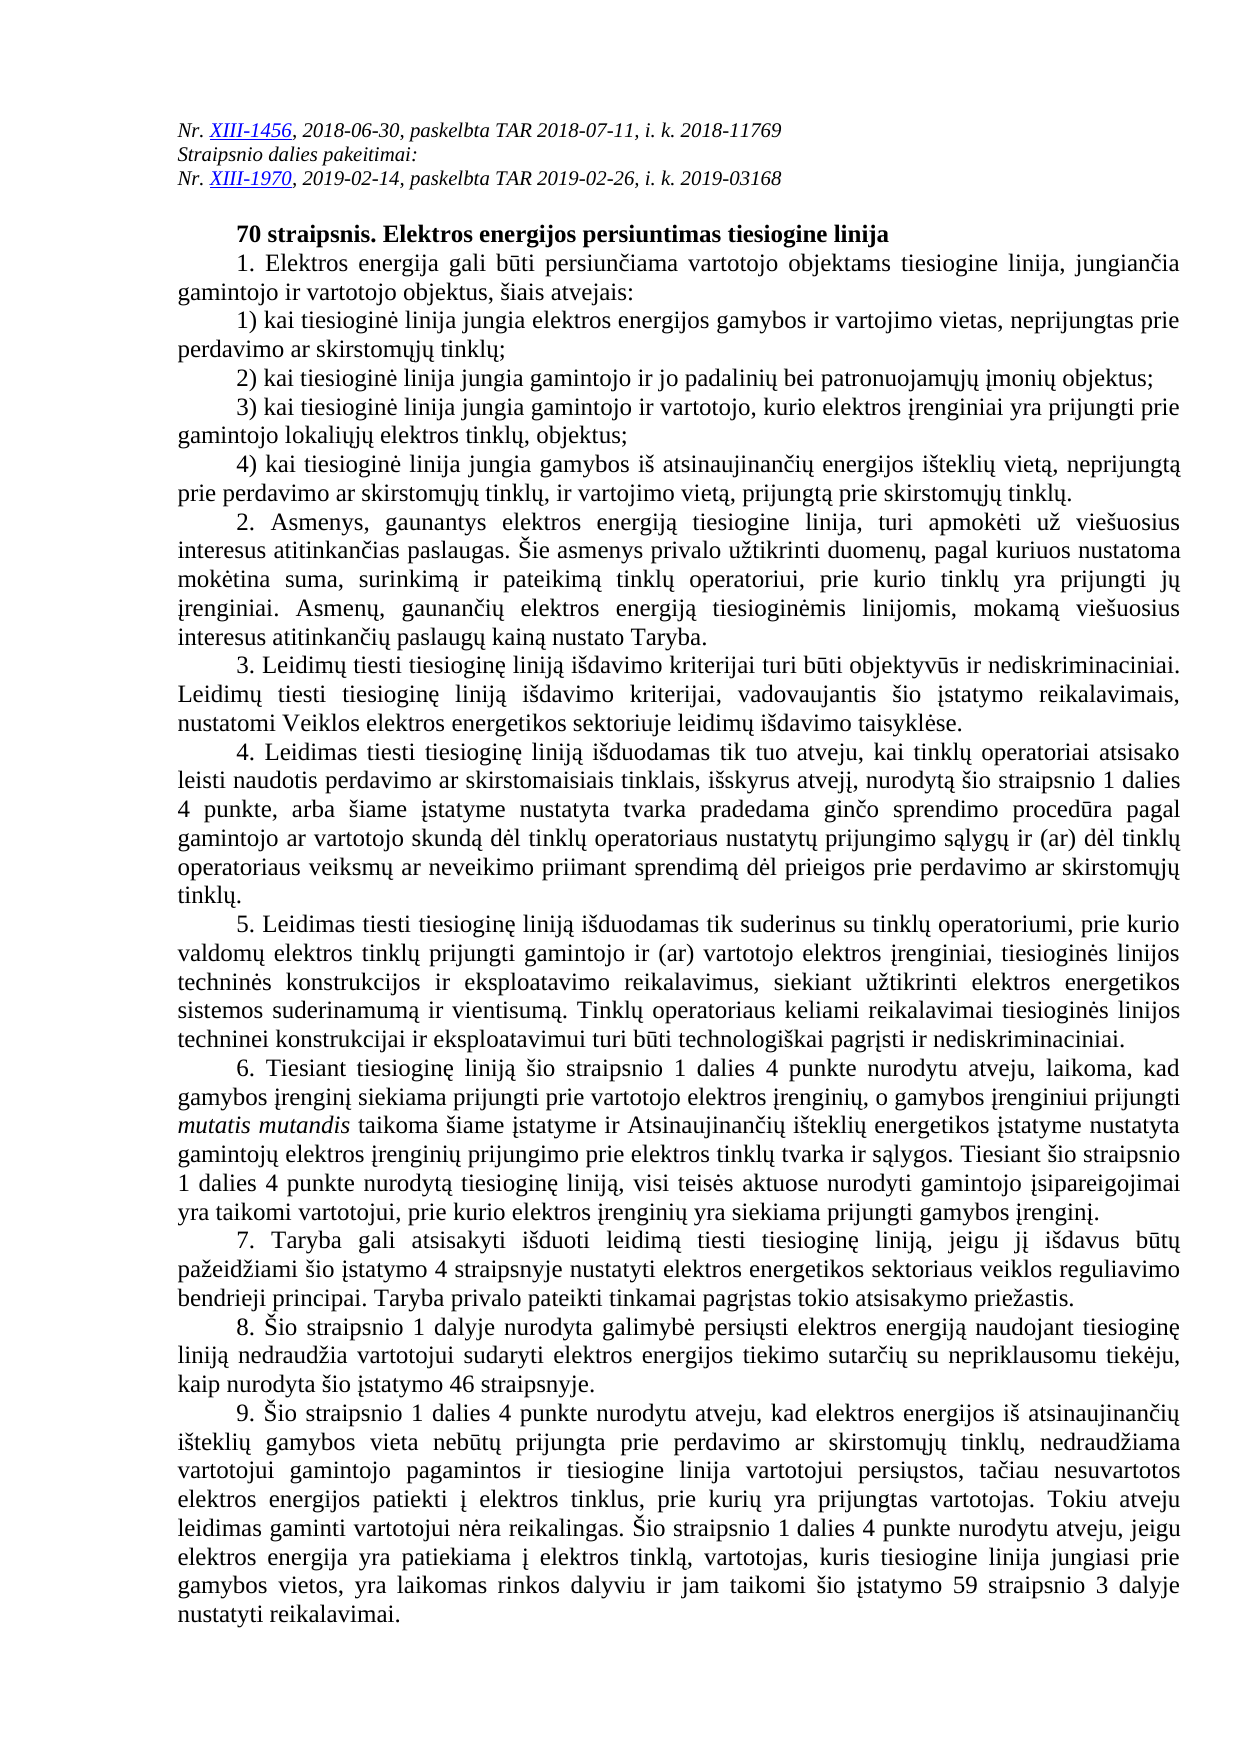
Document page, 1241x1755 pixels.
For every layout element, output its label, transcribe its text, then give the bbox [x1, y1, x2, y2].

text 1) kai tiesioginė linija jungia elektros energijos gamybos ir vartojimo vietas, neprijungtas prie perdavimo ar skirstomųjų tinklų; [177, 305, 1181, 363]
text 9. Šio straipsnio 1 dalies 4 punkte nurodytu atveju, kad elektros energijos iš atsinaujinančių išteklių gamybos vieta nebūtų prijungta prie perdavimo ar skirstomųjų tinklų, nedraudžiama vartotojui gamintojo pagamintos ir tiesiogine linija vartotojui persiųstos, tačiau nesuvartotos elektros energijos patiekti į elektros tinklus, prie kurių yra prijungtas vartotojas. Tokiu atveju leidimas gaminti vartotojui nėra reikalingas. Šio straipsnio 1 dalies 4 punkte nurodytu atveju, jeigu elektros energija yra patiekiama į elektros tinklą, vartotojas, kuris tiesiogine linija jungiasi prie gamybos vietos, yra laikomas rinkos dalyviu ir jam taikomi šio įstatymo 59 straipsnio 3 dalyje nustatyti reikalavimai. [177, 1398, 1181, 1628]
text 4. Leidimas tiesti tiesioginę liniją išduodamas tik tuo atveju, kai tinklų operatoriai atsisako leisti naudotis perdavimo ar skirstomaisiais tinklais, išskyrus atvejį, nurodytą šio straipsnio 1 dalies 4 punkte, arba šiame įstatyme nustatyta tvarka pradedama ginčo sprendimo procedūra pagal gamintojo ar vartotojo skundą dėl tinklų operatoriaus nustatytų prijungimo sąlygų ir (ar) dėl tinklų operatoriaus veiksmų ar neveikimo priimant sprendimą dėl prieigos prie perdavimo ar skirstomųjų tinklų. [177, 737, 1181, 909]
text 70 straipsnis. Elektros energijos persiuntimas tiesiogine linija [177, 219, 1181, 248]
text 3. Leidimų tiesti tiesioginę liniją išdavimo kriterijai turi būti objektyvūs ir nediskriminaciniai. Leidimų tiesti tiesioginę liniją išdavimo kriterijai, vadovaujantis šio įstatymo reikalavimais, nustatomi Veiklos elektros energetikos sektoriuje leidimų išdavimo taisyklėse. [177, 650, 1181, 737]
text Straipsnio dalies pakeitimai: [177, 142, 1181, 166]
text 1. Elektros energija gali būti persiunčiama vartotojo objektams tiesiogine linija, jungiančia gamintojo ir vartotojo objektus, šiais atvejais: [177, 248, 1181, 305]
text 7. Taryba gali atsisakyti išduoti leidimą tiesti tiesioginę liniją, jeigu jį išdavus būtų pažeidžiami šio įstatymo 4 straipsnyje nustatyti elektros energetikos sektoriaus veiklos reguliavimo bendrieji principai. Taryba privalo pateikti tinkamai pagrįstas tokio atsisakymo priežastis. [177, 1225, 1181, 1312]
text Nr. XIII-1456, 2018-06-30, paskelbta TAR 2018-07-11, i. k. 2018-11769 [177, 118, 1181, 142]
text 5. Leidimas tiesti tiesioginę liniją išduodamas tik suderinus su tinklų operatoriumi, prie kurio valdomų elektros tinklų prijungti gamintojo ir (ar) vartotojo elektros įrenginiai, tiesioginės linijos techninės konstrukcijos ir eksploatavimo reikalavimus, siekiant užtikrinti elektros energetikos sistemos suderinamumą ir vientisumą. Tinklų operatoriaus keliami reikalavimai tiesioginės linijos techninei konstrukcijai ir eksploatavimui turi būti technologiškai pagrįsti ir nediskriminaciniai. [177, 909, 1181, 1053]
text 4) kai tiesioginė linija jungia gamybos iš atsinaujinančių energijos išteklių vietą, neprijungtą prie perdavimo ar skirstomųjų tinklų, ir vartojimo vietą, prijungtą prie skirstomųjų tinklų. [177, 449, 1181, 507]
text 2. Asmenys, gaunantys elektros energiją tiesiogine linija, turi apmokėti už viešuosius interesus atitinkančias paslaugas. Šie asmenys privalo užtikrinti duomenų, pagal kuriuos nustatoma mokėtina suma, surinkimą ir pateikimą tinklų operatoriui, prie kurio tinklų yra prijungti jų įrenginiai. Asmenų, gaunančių elektros energiją tiesioginėmis linijomis, mokamą viešuosius interesus atitinkančių paslaugų kainą nustato Taryba. [177, 507, 1181, 650]
text 6. Tiesiant tiesioginę liniją šio straipsnio 1 dalies 4 punkte nurodytu atveju, laikoma, kad gamybos įrenginį siekiama prijungti prie vartotojo elektros įrenginių, o gamybos įrenginiui prijungti mutatis mutandis taikoma šiame įstatyme ir Atsinaujinančių išteklių energetikos įstatyme nustatyta gamintojų elektros įrenginių prijungimo prie elektros tinklų tvarka ir sąlygos. Tiesiant šio straipsnio 1 dalies 4 punkte nurodytą tiesioginę liniją, visi teisės aktuose nurodyti gamintojo įsipareigojimai yra taikomi vartotojui, prie kurio elektros įrenginių yra siekiama prijungti gamybos įrenginį. [177, 1053, 1181, 1225]
text 2) kai tiesioginė linija jungia gamintojo ir jo padalinių bei patronuojamųjų įmonių objektus; [177, 363, 1181, 392]
text 8. Šio straipsnio 1 dalyje nurodyta galimybė persiųsti elektros energiją naudojant tiesioginę liniją nedraudžia vartotojui sudaryti elektros energijos tiekimo sutarčių su nepriklausomu tiekėju, kaip nurodyta šio įstatymo 46 straipsnyje. [177, 1312, 1181, 1398]
text 3) kai tiesioginė linija jungia gamintojo ir vartotojo, kurio elektros įrenginiai yra prijungti prie gamintojo lokaliųjų elektros tinklų, objektus; [177, 392, 1181, 449]
text Nr. XIII-1970, 2019-02-14, paskelbta TAR 2019-02-26, i. k. 2019-03168 [177, 166, 1181, 190]
